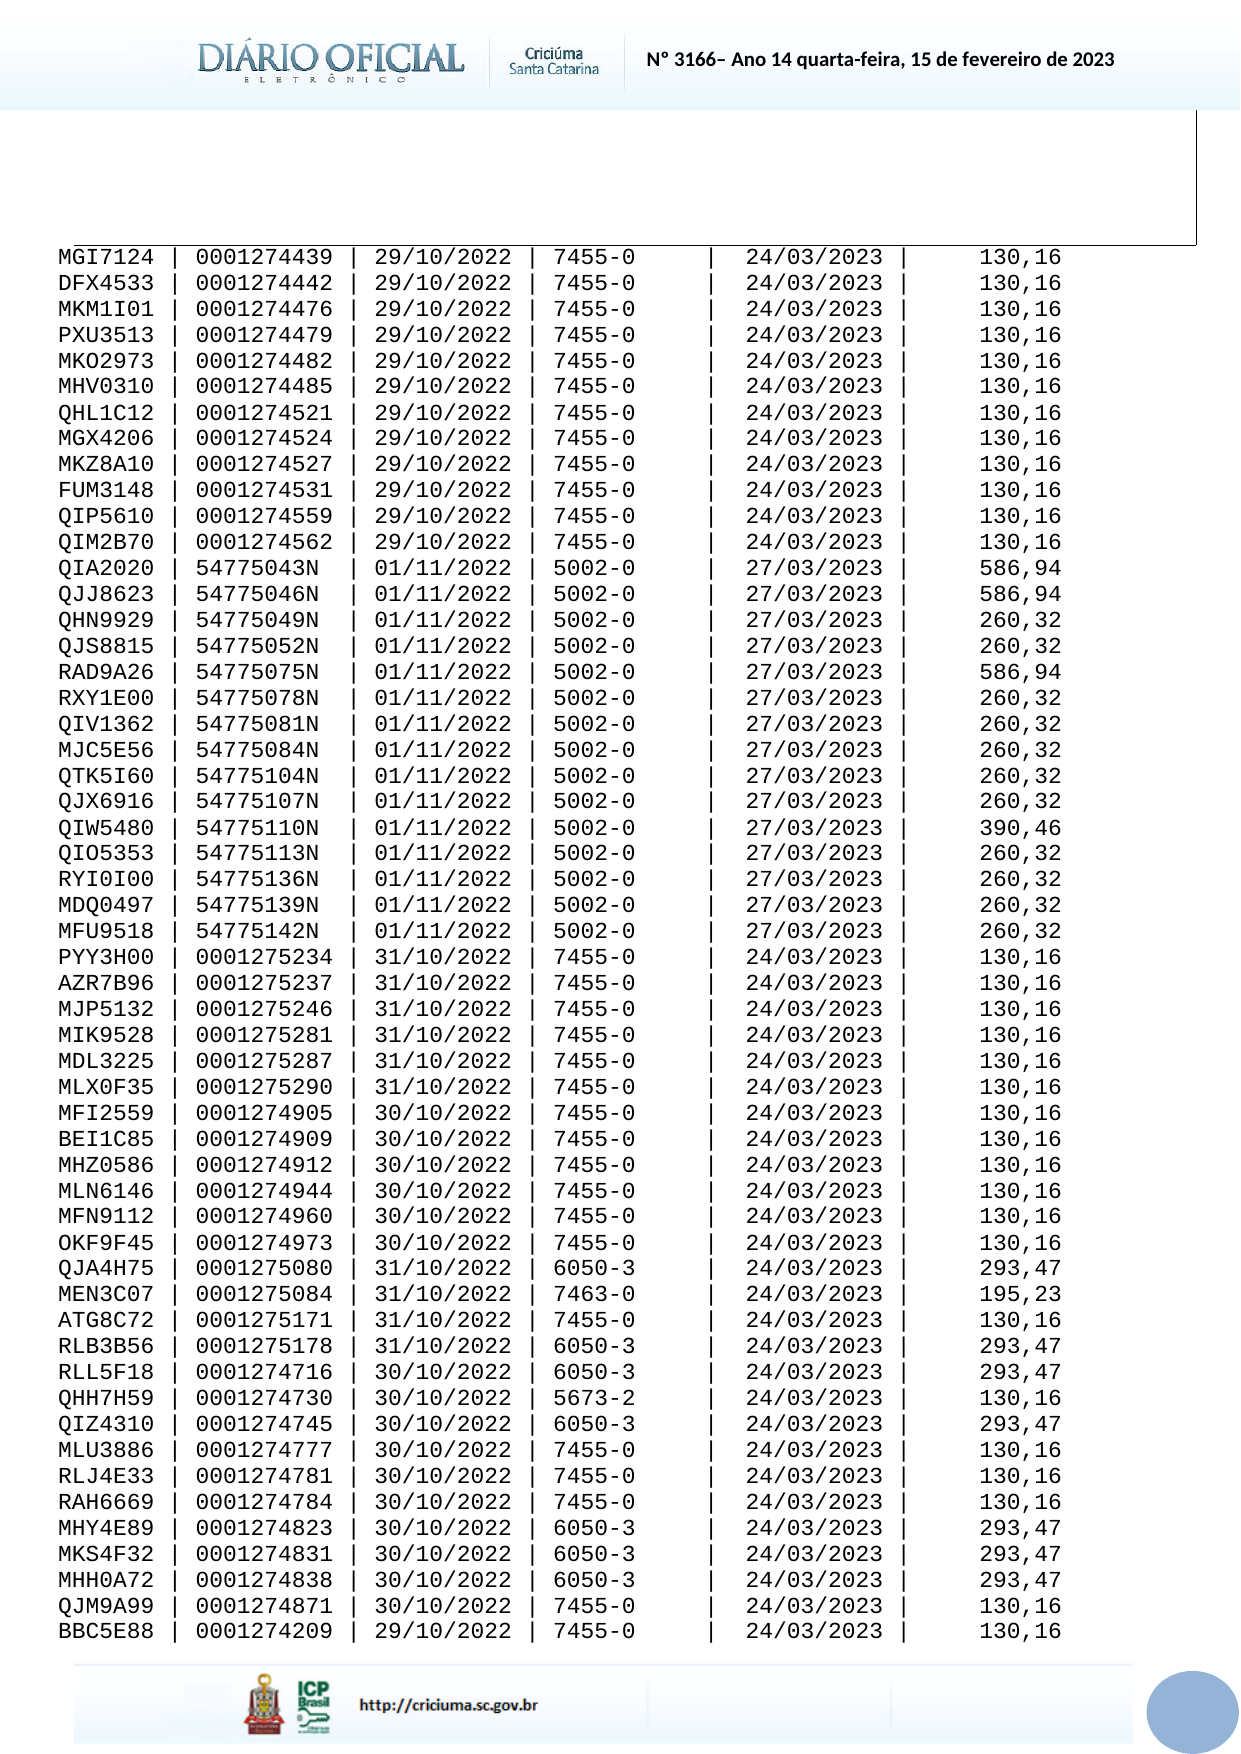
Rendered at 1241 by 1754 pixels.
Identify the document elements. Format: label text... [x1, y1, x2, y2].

text RAH6669 | 0001274784 | 30/10/2022 | 7455-0 | 24/03/2023 | 130,16 [44, 1490, 1196, 1516]
text DFX4533 | 0001274442 | 29/10/2022 | 7455-0 | 24/03/2023 | 130,16 [44, 271, 1196, 297]
text MHY4E89 | 0001274823 | 30/10/2022 | 6050-3 | 24/03/2023 | 293,47 [44, 1516, 1196, 1542]
text MKM1I01 | 0001274476 | 29/10/2022 | 7455-0 | 24/03/2023 | 130,16 [44, 297, 1196, 323]
text QIV1362 | 54775081N | 01/11/2022 | 5002-0 | 27/03/2023 | 260,32 [44, 712, 1196, 738]
text QHL1C12 | 0001274521 | 29/10/2022 | 7455-0 | 24/03/2023 | 130,16 [44, 401, 1196, 427]
text MHH0A72 | 0001274838 | 30/10/2022 | 6050-3 | 24/03/2023 | 293,47 [44, 1568, 1196, 1594]
text QTK5I60 | 54775104N | 01/11/2022 | 5002-0 | 27/03/2023 | 260,32 [44, 764, 1196, 790]
text RYI0I00 | 54775136N | 01/11/2022 | 5002-0 | 27/03/2023 | 260,32 [44, 868, 1196, 894]
text RLL5F18 | 0001274716 | 30/10/2022 | 6050-3 | 24/03/2023 | 293,47 [44, 1361, 1196, 1386]
text MFN9112 | 0001274960 | 30/10/2022 | 7455-0 | 24/03/2023 | 130,16 [44, 1205, 1196, 1231]
text ATG8C72 | 0001275171 | 31/10/2022 | 7455-0 | 24/03/2023 | 130,16 [44, 1309, 1196, 1334]
text AZR7B96 | 0001275237 | 31/10/2022 | 7455-0 | 24/03/2023 | 130,16 [44, 971, 1196, 997]
text QHH7H59 | 0001274730 | 30/10/2022 | 5673-2 | 24/03/2023 | 130,16 [44, 1386, 1196, 1412]
text BBC5E88 | 0001274209 | 29/10/2022 | 7455-0 | 24/03/2023 | 130,16 [44, 1620, 1196, 1646]
text QIW5480 | 54775110N | 01/11/2022 | 5002-0 | 27/03/2023 | 390,46 [44, 816, 1196, 842]
text MHZ0586 | 0001274912 | 30/10/2022 | 7455-0 | 24/03/2023 | 130,16 [44, 1153, 1196, 1179]
text MFI2559 | 0001274905 | 30/10/2022 | 7455-0 | 24/03/2023 | 130,16 [44, 1101, 1196, 1127]
text QIZ4310 | 0001274745 | 30/10/2022 | 6050-3 | 24/03/2023 | 293,47 [44, 1412, 1196, 1438]
text MGX4206 | 0001274524 | 29/10/2022 | 7455-0 | 24/03/2023 | 130,16 [44, 427, 1196, 453]
text QIM2B70 | 0001274562 | 29/10/2022 | 7455-0 | 24/03/2023 | 130,16 [44, 531, 1196, 556]
text QJA4H75 | 0001275080 | 31/10/2022 | 6050-3 | 24/03/2023 | 293,47 [44, 1257, 1196, 1283]
text QHN9929 | 54775049N | 01/11/2022 | 5002-0 | 27/03/2023 | 260,32 [44, 608, 1196, 634]
text QJS8815 | 54775052N | 01/11/2022 | 5002-0 | 27/03/2023 | 260,32 [44, 634, 1196, 660]
text MLN6146 | 0001274944 | 30/10/2022 | 7455-0 | 24/03/2023 | 130,16 [44, 1179, 1196, 1205]
text MKS4F32 | 0001274831 | 30/10/2022 | 6050-3 | 24/03/2023 | 293,47 [44, 1542, 1196, 1568]
text PYY3H00 | 0001275234 | 31/10/2022 | 7455-0 | 24/03/2023 | 130,16 [44, 946, 1196, 971]
text MHV0310 | 0001274485 | 29/10/2022 | 7455-0 | 24/03/2023 | 130,16 [44, 375, 1196, 401]
text RLB3B56 | 0001275178 | 31/10/2022 | 6050-3 | 24/03/2023 | 293,47 [44, 1334, 1196, 1361]
text RXY1E00 | 54775078N | 01/11/2022 | 5002-0 | 27/03/2023 | 260,32 [44, 686, 1196, 712]
text MDQ0497 | 54775139N | 01/11/2022 | 5002-0 | 27/03/2023 | 260,32 [44, 894, 1196, 919]
text MLX0F35 | 0001275290 | 31/10/2022 | 7455-0 | 24/03/2023 | 130,16 [44, 1075, 1196, 1101]
text BEI1C85 | 0001274909 | 30/10/2022 | 7455-0 | 24/03/2023 | 130,16 [44, 1127, 1196, 1153]
text MIK9528 | 0001275281 | 31/10/2022 | 7455-0 | 24/03/2023 | 130,16 [44, 1023, 1196, 1049]
text QIO5353 | 54775113N | 01/11/2022 | 5002-0 | 27/03/2023 | 260,32 [44, 842, 1196, 868]
text FUM3148 | 0001274531 | 29/10/2022 | 7455-0 | 24/03/2023 | 130,16 [44, 479, 1196, 504]
text QJJ8623 | 54775046N | 01/11/2022 | 5002-0 | 27/03/2023 | 586,94 [44, 582, 1196, 608]
text MJP5132 | 0001275246 | 31/10/2022 | 7455-0 | 24/03/2023 | 130,16 [44, 997, 1196, 1023]
text MGI7124 | 0001274439 | 29/10/2022 | 7455-0 | 24/03/2023 | 130,16 [44, 245, 1196, 271]
text MEN3C07 | 0001275084 | 31/10/2022 | 7463-0 | 24/03/2023 | 195,23 [44, 1283, 1196, 1309]
text MJC5E56 | 54775084N | 01/11/2022 | 5002-0 | 27/03/2023 | 260,32 [44, 738, 1196, 764]
text QIA2020 | 54775043N | 01/11/2022 | 5002-0 | 27/03/2023 | 586,94 [44, 556, 1196, 582]
text MKO2973 | 0001274482 | 29/10/2022 | 7455-0 | 24/03/2023 | 130,16 [44, 349, 1196, 375]
text PXU3513 | 0001274479 | 29/10/2022 | 7455-0 | 24/03/2023 | 130,16 [44, 323, 1196, 349]
text MFU9518 | 54775142N | 01/11/2022 | 5002-0 | 27/03/2023 | 260,32 [44, 919, 1196, 946]
text RLJ4E33 | 0001274781 | 30/10/2022 | 7455-0 | 24/03/2023 | 130,16 [44, 1464, 1196, 1490]
text MDL3225 | 0001275287 | 31/10/2022 | 7455-0 | 24/03/2023 | 130,16 [44, 1049, 1196, 1075]
text QIP5610 | 0001274559 | 29/10/2022 | 7455-0 | 24/03/2023 | 130,16 [44, 504, 1196, 531]
text OKF9F45 | 0001274973 | 30/10/2022 | 7455-0 | 24/03/2023 | 130,16 [44, 1231, 1196, 1257]
text QJM9A99 | 0001274871 | 30/10/2022 | 7455-0 | 24/03/2023 | 130,16 [44, 1594, 1196, 1620]
text QJX6916 | 54775107N | 01/11/2022 | 5002-0 | 27/03/2023 | 260,32 [44, 790, 1196, 816]
text MKZ8A10 | 0001274527 | 29/10/2022 | 7455-0 | 24/03/2023 | 130,16 [44, 453, 1196, 479]
text MLU3886 | 0001274777 | 30/10/2022 | 7455-0 | 24/03/2023 | 130,16 [44, 1438, 1196, 1464]
text RAD9A26 | 54775075N | 01/11/2022 | 5002-0 | 27/03/2023 | 586,94 [44, 660, 1196, 686]
